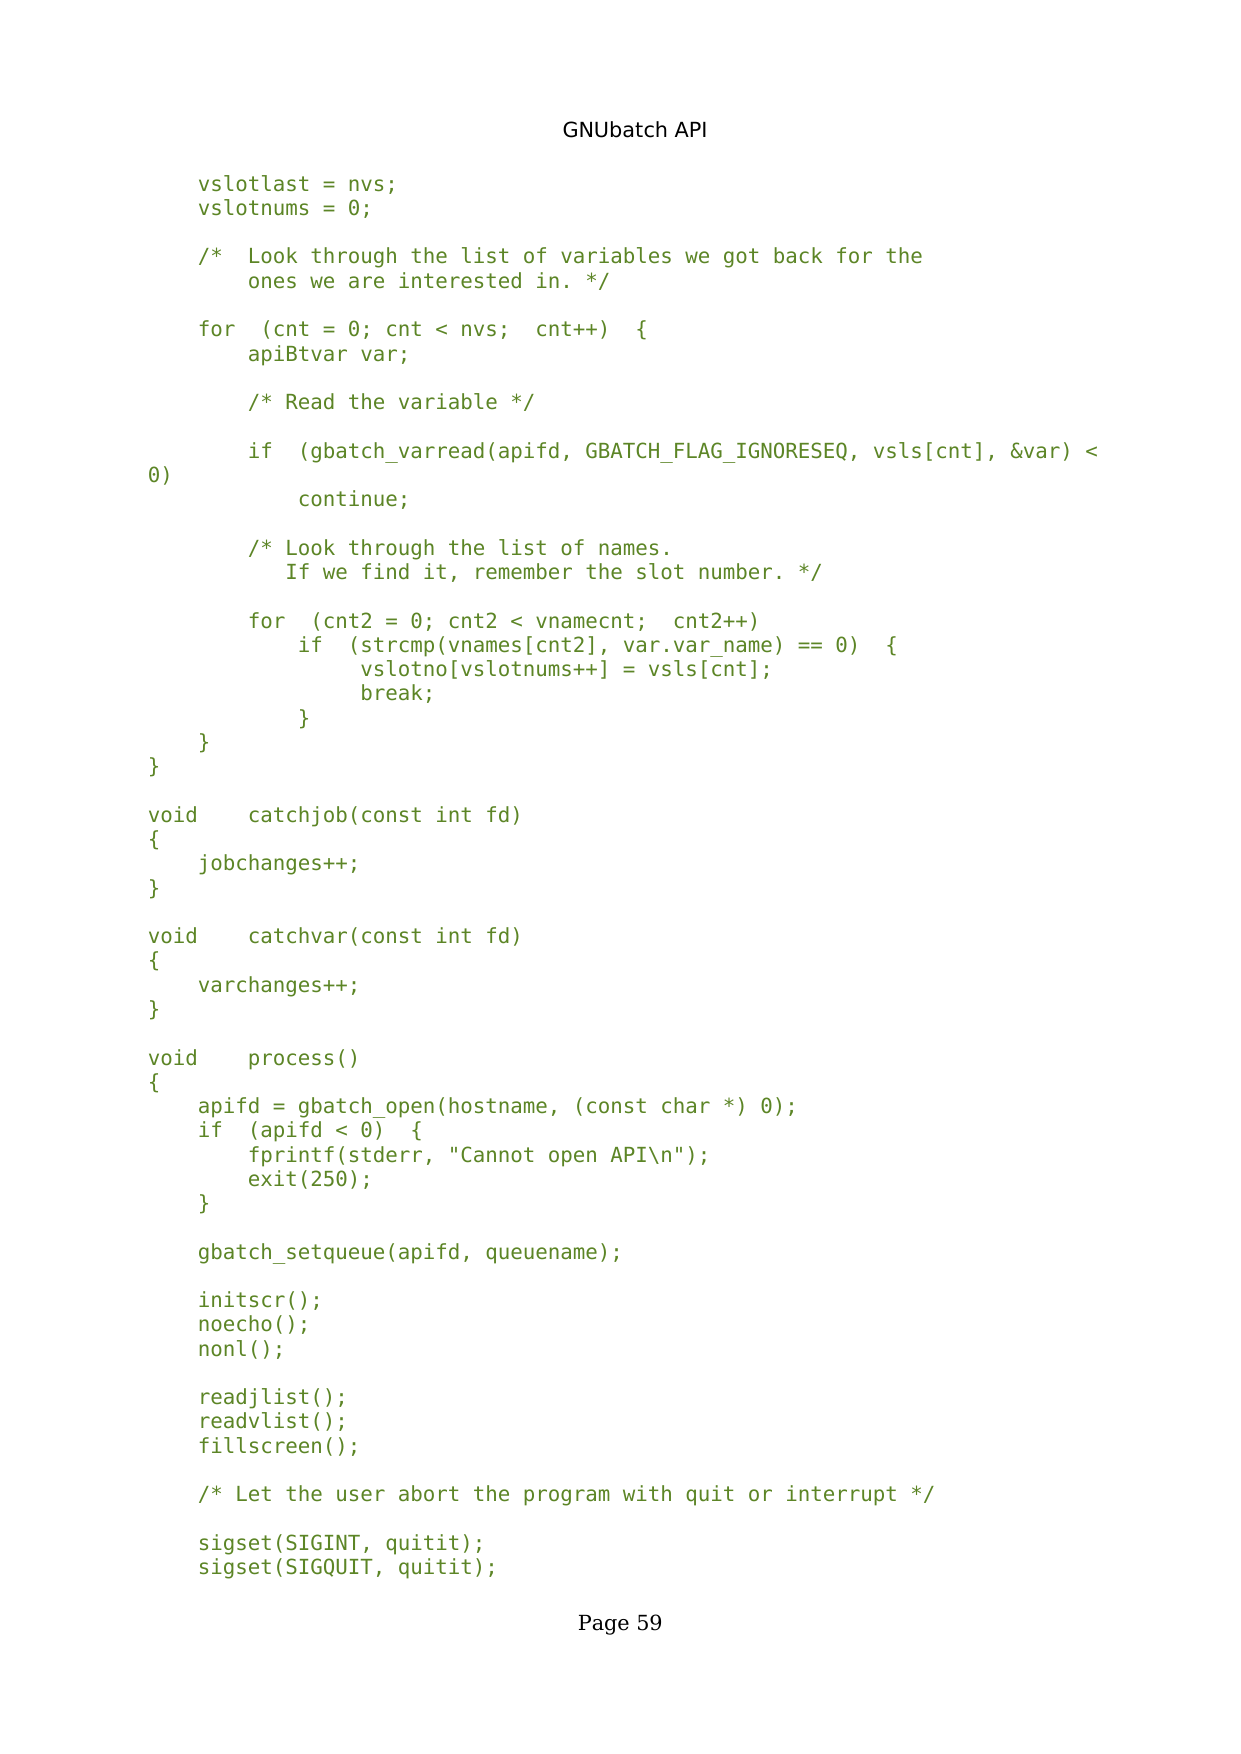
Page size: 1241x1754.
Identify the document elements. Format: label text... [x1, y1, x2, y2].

text gbatch_setqueue(apifd, queuename); [148, 1240, 1122, 1264]
text void catchjob(const int fd) [148, 803, 1122, 827]
text jobchanges++; [148, 851, 1122, 876]
text apifd = gbatch_open(hostname, (const char *) 0); [148, 1094, 1122, 1118]
text if (gbatch_varread(apifd, GBATCH_FLAG_IGNORESEQ, vsls[cnt], &var) < 0) [148, 439, 1122, 487]
text break; [148, 682, 1122, 706]
text if (apifd < 0) { [148, 1118, 1122, 1143]
text vslotlast = nvs; [148, 172, 1122, 196]
text noecho(); [148, 1313, 1122, 1337]
text readvlist(); [148, 1410, 1122, 1434]
text } [148, 997, 1122, 1021]
text void process() [148, 1046, 1122, 1070]
text } [148, 706, 1122, 730]
text ones we are interested in. */ [148, 269, 1122, 293]
text /* Read the variable */ [148, 390, 1122, 414]
text apiBtvar var; [148, 342, 1122, 366]
text for (cnt = 0; cnt < nvs; cnt++) { [148, 317, 1122, 342]
text sigset(SIGQUIT, quitit); [148, 1555, 1122, 1579]
text continue; [148, 487, 1122, 512]
text sigset(SIGINT, quitit); [148, 1531, 1122, 1555]
text readjlist(); [148, 1385, 1122, 1410]
text { [148, 948, 1122, 973]
text exit(250); [148, 1167, 1122, 1191]
text If we find it, remember the slot number. */ [148, 560, 1122, 584]
text } [148, 754, 1122, 779]
text { [148, 1070, 1122, 1094]
text fprintf(stderr, "Cannot open API\n"); [148, 1143, 1122, 1167]
text nonl(); [148, 1337, 1122, 1361]
text } [148, 1191, 1122, 1216]
text varchanges++; [148, 973, 1122, 997]
text if (strcmp(vnames[cnt2], var.var_name) == 0) { [148, 633, 1122, 657]
text void catchvar(const int fd) [148, 924, 1122, 948]
text vslotno[vslotnums++] = vsls[cnt]; [148, 657, 1122, 682]
text fillscreen(); [148, 1434, 1122, 1458]
text } [148, 876, 1122, 900]
text /* Look through the list of names. [148, 536, 1122, 560]
text /* Look through the list of variables we got back for the [148, 245, 1122, 269]
text } [148, 730, 1122, 754]
text initscr(); [148, 1288, 1122, 1313]
text /* Let the user abort the program with quit or interrupt */ [148, 1482, 1122, 1507]
text for (cnt2 = 0; cnt2 < vnamecnt; cnt2++) [148, 609, 1122, 633]
text { [148, 827, 1122, 851]
text vslotnums = 0; [148, 196, 1122, 220]
